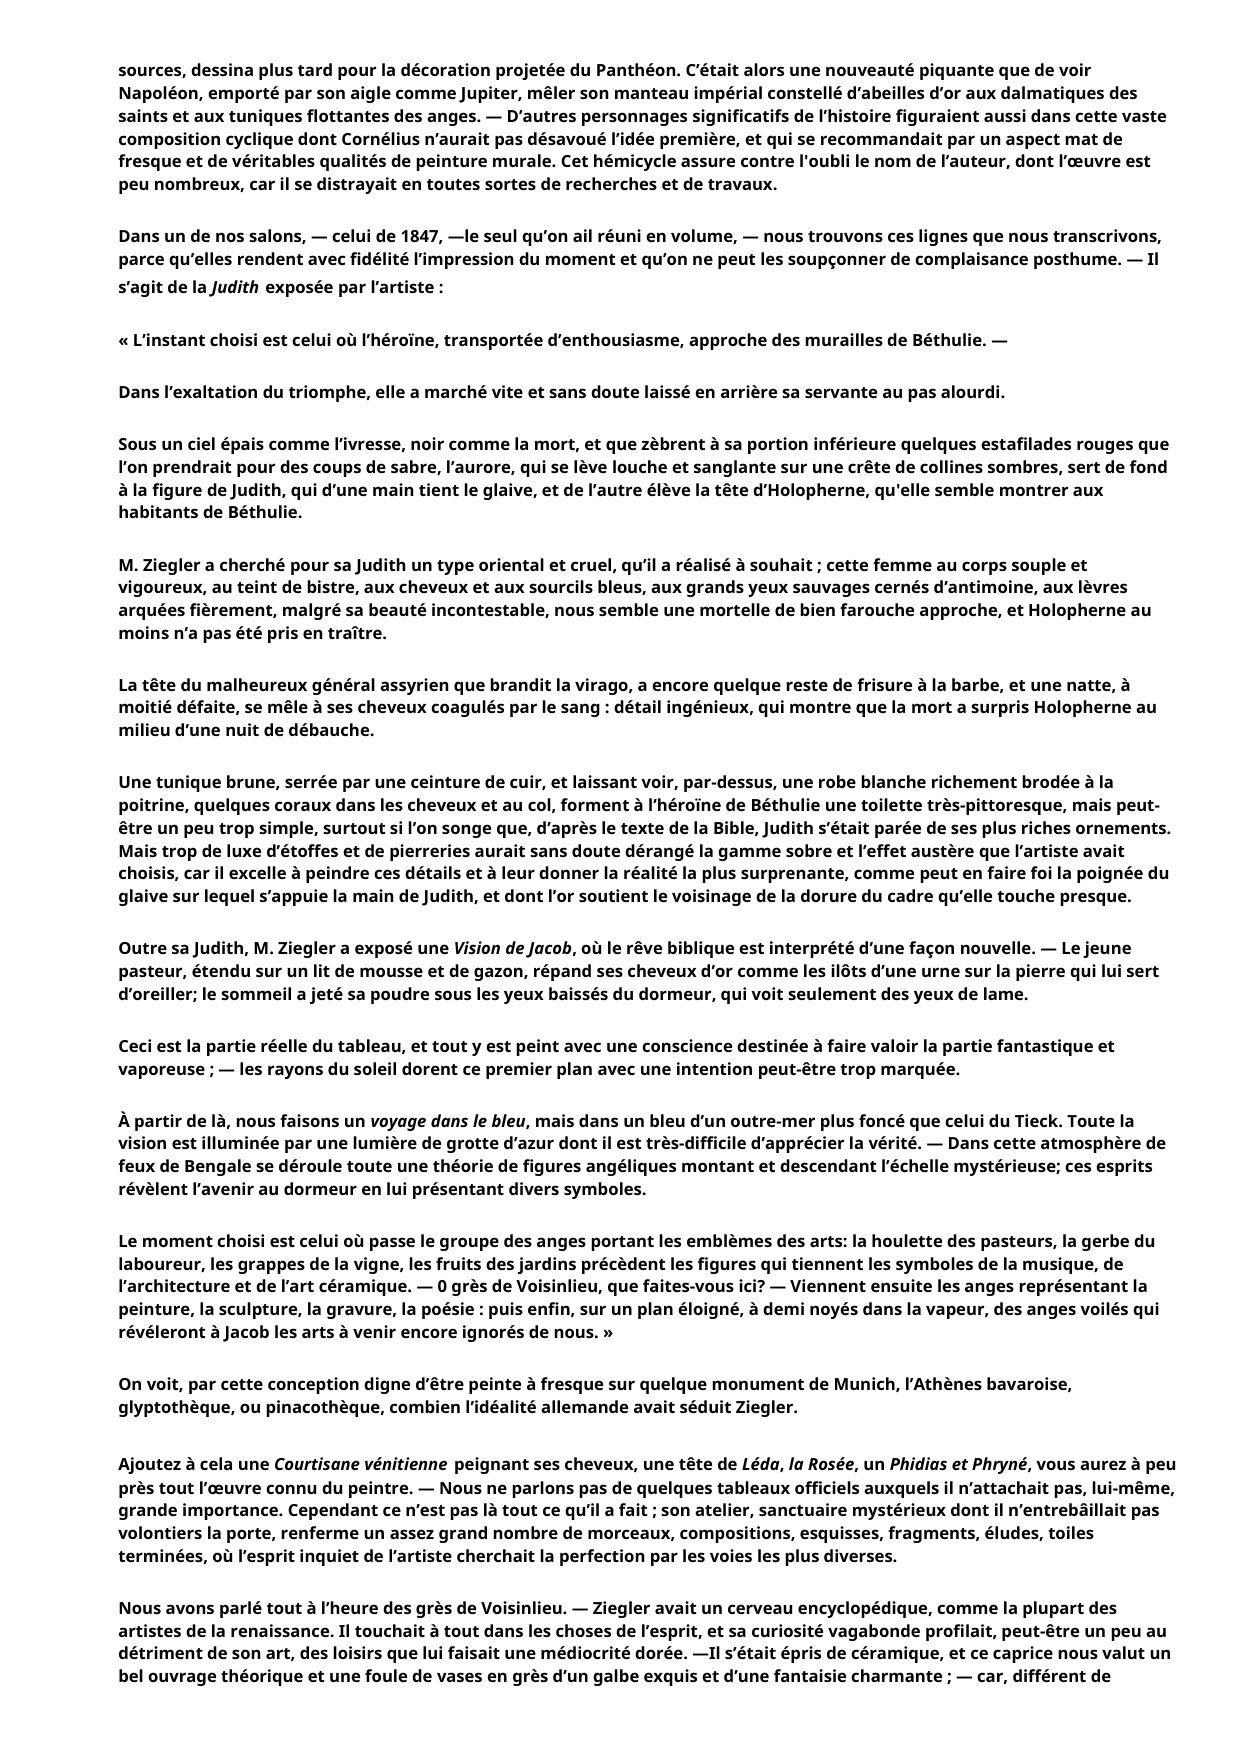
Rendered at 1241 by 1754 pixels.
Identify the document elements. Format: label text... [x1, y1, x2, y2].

text À partir de là, nous faisons un voyage dans le bleu, mais dans un bleu d’un outre-mer plus foncé que celui du Tieck. Toute la vision est illuminée par une lumière de grotte d’azur dont il est très-difficile d’apprécier la vérité. — Dans cette atmosphère de feux de Bengale se déroule toute une théorie de figures angéliques montant et descendant l’échelle mystérieuse; ces esprits révèlent l’avenir au dormeur en lui présentant divers symboles. [118, 1109, 1181, 1200]
text M. Ziegler a cherché pour sa Judith un type oriental et cruel, qu’il a réalisé à souhait ; cette femme au corps souple et vigoureux, au teint de bistre, aux cheveux et aux sourcils bleus, aux grands yeux sauvages cernés d’antimoine, aux lèvres arquées fièrement, malgré sa beauté incontestable, nous semble une mortelle de bien farouche approche, et Holopherne au moins n’a pas été pris en traître. [118, 553, 1181, 644]
text Sous un ciel épais comme l’ivresse, noir comme la mort, et que zèbrent à sa portion inférieure quelques estafilades rouges que l’on prendrait pour des coups de sabre, l’aurore, qui se lève louche et sanglante sur une crête de collines sombres, sert de fond à la figure de Judith, qui d’une main tient le glaive, et de l’autre élève la tête d’Holopherne, qu'elle semble montrer aux habitants de Béthulie. [118, 433, 1181, 524]
text La tête du malheureux général assyrien que brandit la virago, a encore quelque reste de frisure à la barbe, et une natte, à moitié défaite, se mêle à ses cheveux coagulés par le sang : détail ingénieux, qui montre que la mort a surpris Holopherne au milieu d’une nuit de débauche. [118, 673, 1181, 742]
text Ceci est la partie réelle du tableau, et tout y est peint avec une conscience destinée à faire valoir la partie fantastique et vaporeuse ; — les rayons du soleil dorent ce premier plan avec une intention peut-être trop marquée. [118, 1034, 1181, 1080]
text Une tunique brune, serrée par une ceinture de cuir, et laissant voir, par-dessus, une robe blanche richement brodée à la poitrine, quelques coraux dans les cheveux et au col, forment à l’héroïne de Béthulie une toilette très-pittoresque, mais peut-être un peu trop simple, surtout si l’on songe que, d’après le texte de la Bible, Judith s’était parée de ses plus riches ornements. Mais trop de luxe d’étoffes et de pierreries aurait sans doute dérangé la gamme sobre et l’effet austère que l’artiste avait choisis, car il excelle à peindre ces détails et à leur donner la réalité la plus surprenante, comme peut en faire foi la poignée du glaive sur lequel s’appuie la main de Judith, et dont l’or soutient le voisinage de la dorure du cadre qu’elle touche presque. [118, 771, 1181, 907]
text Outre sa Judith, M. Ziegler a exposé une Vision de Jacob, où le rêve biblique est interprété d’une façon nouvelle. — Le jeune pasteur, étendu sur un lit de mousse et de gazon, répand ses cheveux d’or comme les ilôts d’une urne sur la pierre qui lui sert d’oreiller; le sommeil a jeté sa poudre sous les yeux baissés du dormeur, qui voit seulement des yeux de lame. [118, 937, 1181, 1005]
text Le moment choisi est celui où passe le groupe des anges portant les emblèmes des arts: la houlette des pasteurs, la gerbe du laboureur, les grappes de la vigne, les fruits des jardins précèdent les figures qui tiennent les symboles de la musique, de l’architecture et de l’art céramique. — 0 grès de Voisinlieu, que faites-vous ici? — Viennent ensuite les anges représentant la peinture, la sculpture, la gravure, la poésie : puis enfin, sur un plan éloigné, à demi noyés dans la vapeur, des anges voilés qui révéleront à Jacob les arts à venir encore ignorés de nous. » [118, 1229, 1181, 1343]
text Ajoutez à cela une Courtisane vénitienne peignant ses cheveux, une tête de Léda, la Rosée, un Phidias et Phryné, vous aurez à peu près tout l’œuvre connu du peintre. — Nous ne parlons pas de quelques tableaux officiels auxquels il n’attachait pas, lui-même, grande importance. Cependant ce n’est pas là tout ce qu’il a fait ; son atelier, sanctuaire mystérieux dont il n’entrebâillait pas volontiers la porte, renferme un assez grand nombre de morceaux, compositions, esquisses, fragments, éludes, toiles terminées, où l’esprit inquiet de l’artiste cherchait la perfection par les voies les plus diverses. [118, 1447, 1181, 1567]
text On voit, par cette conception digne d’être peinte à fresque sur quelque monument de Munich, l’Athènes bavaroise, glyptothèque, ou pinacothèque, combien l’idéalité allemande avait séduit Ziegler. [118, 1373, 1181, 1418]
text sources, dessina plus tard pour la décoration projetée du Panthéon. C’était alors une nouveauté piquante que de voir Napoléon, emporté par son aigle comme Jupiter, mêler son manteau impérial constellé d’abeilles d’or aux dalmatiques des saints et aux tuniques flottantes des anges. — D’autres personnages significatifs de l’histoire figuraient aussi dans cette vaste composition cyclique dont Cornélius n’aurait pas désavoué l’idée première, et qui se recommandait par un aspect mat de fresque et de véritables qualités de peinture murale. Cet hémicycle assure contre l'oubli le nom de l’auteur, dont l’œuvre est peu nombreux, car il se distrayait en toutes sortes de recherches et de travaux. [118, 59, 1181, 195]
text Dans l’exaltation du triomphe, elle a marché vite et sans doute laissé en arrière sa servante au pas alourdi. [118, 381, 1181, 403]
text Nous avons parlé tout à l’heure des grès de Voisinlieu. — Ziegler avait un cerveau encyclopédique, comme la plupart des artistes de la renaissance. Il touchait à tout dans les choses de l’esprit, et sa curiosité vagabonde profilait, peut-être un peu au détriment de son art, des loisirs que lui faisait une médiocrité dorée. —Il s’était épris de céramique, et ce caprice nous valut un bel ouvrage théorique et une foule de vases en grès d’un galbe exquis et d’une fantaisie charmante ; — car, différent de [118, 1597, 1181, 1687]
text Dans un de nos salons, — celui de 1847, —le seul qu’on ail réuni en volume, — nous trouvons ces lignes que nous transcrivons, parce qu’elles rendent avec fidélité l’impression du moment et qu’on ne peut les soupçonner de complaisance posthume. — Il s’agit de la Judith exposée par l’artiste : [118, 225, 1181, 299]
text « L’instant choisi est celui où l’héroïne, transportée d’enthousiasme, approche des murailles de Béthulie. — [118, 328, 1181, 351]
